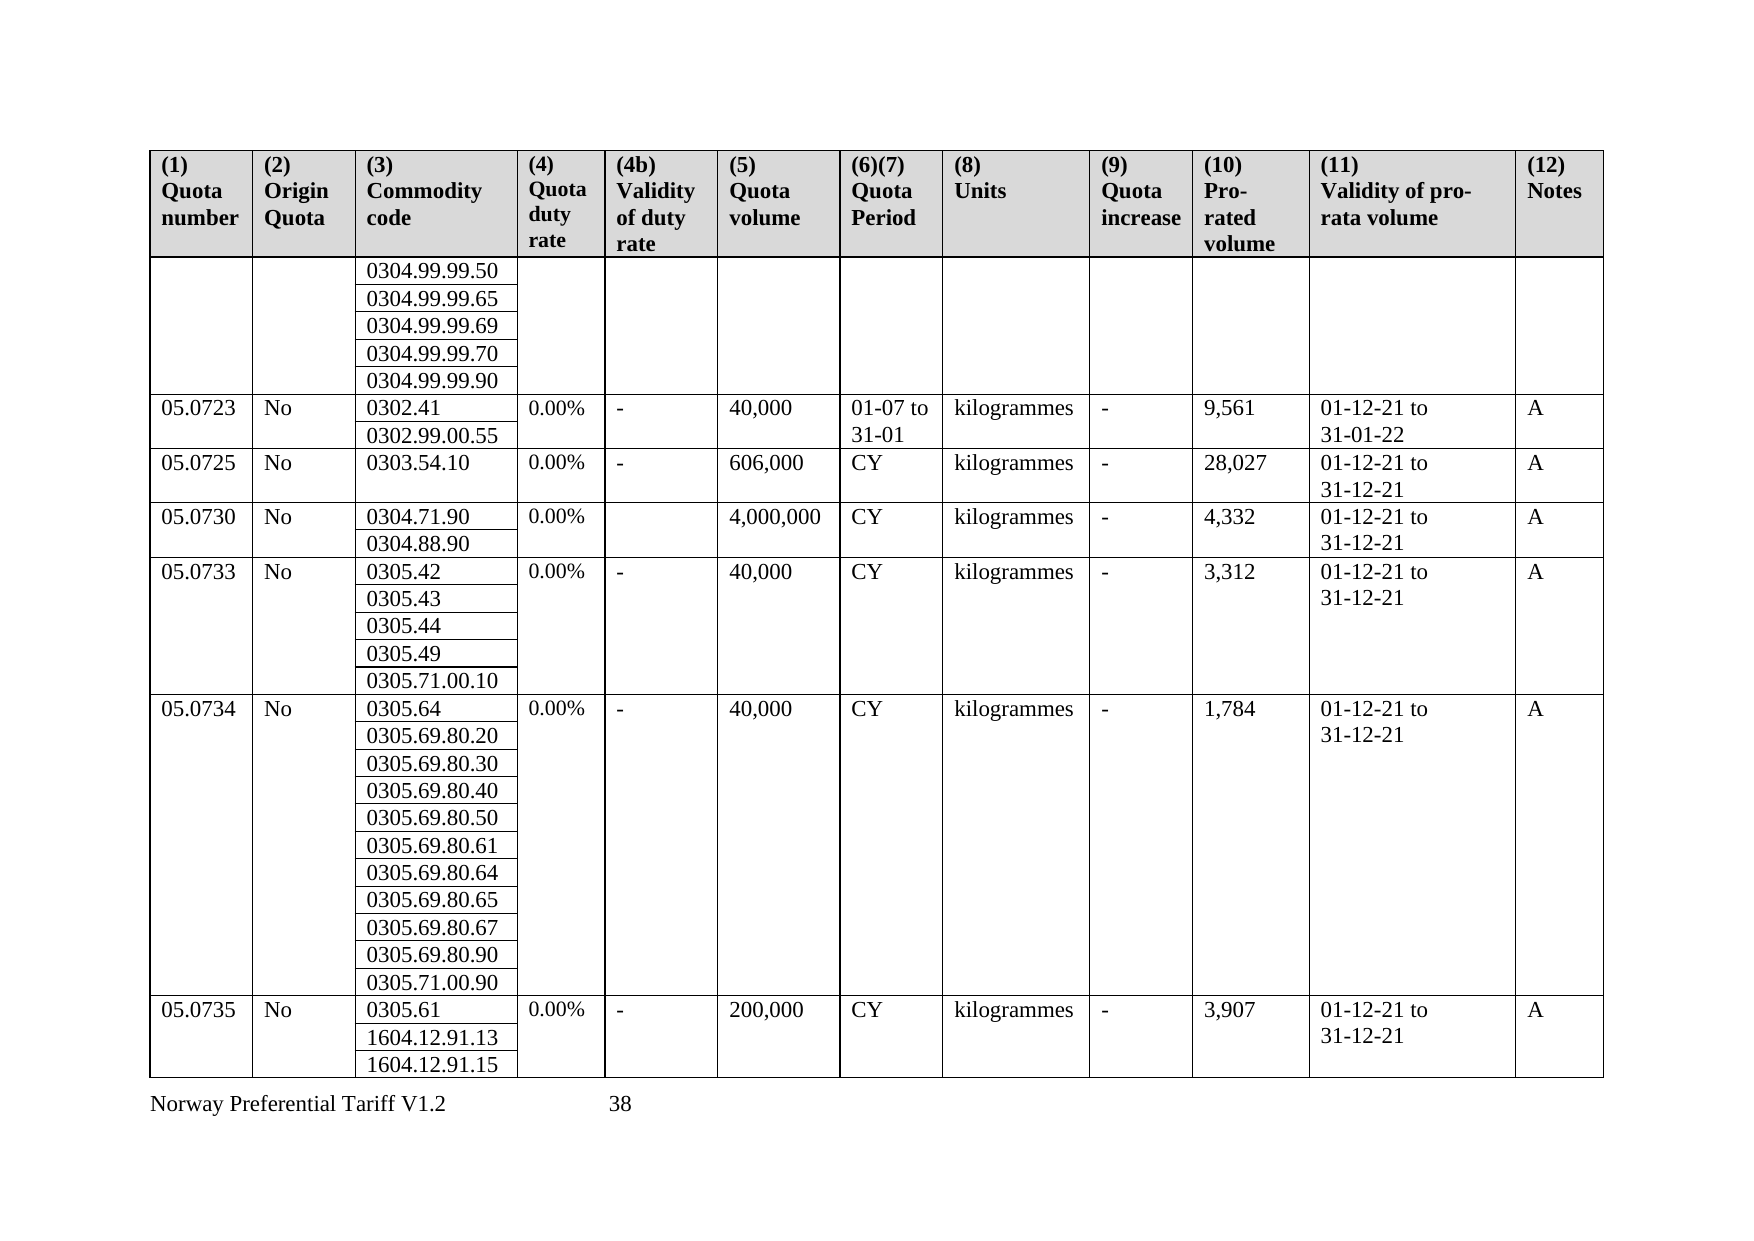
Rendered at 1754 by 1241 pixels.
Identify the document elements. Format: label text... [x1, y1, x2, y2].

table_cell 01-12-21 to 31-12-21 [1310, 503, 1515, 557]
table_cell 05.0735 [151, 996, 252, 1077]
table_cell kilogrammes [943, 695, 1089, 995]
table_cell A [1516, 503, 1603, 557]
table_cell 40,000 [718, 395, 839, 448]
table_cell [1516, 258, 1603, 393]
table_cell - [606, 996, 717, 1077]
table_cell [1193, 258, 1309, 393]
table_cell [518, 258, 604, 393]
table_header (11) Validity of pro-rata volume [1310, 151, 1515, 256]
table_cell - [606, 258, 717, 393]
table_cell 0305.49 [356, 640, 517, 666]
table_cell 0305.69.80.50 [356, 804, 517, 831]
table_cell 0305.69.80.90 [356, 941, 517, 968]
table_cell A [1516, 695, 1603, 995]
table_cell 0304.99.99.90 [356, 367, 517, 393]
table_cell 0304.99.99.65 [356, 285, 517, 311]
table_cell 0305.71.00.10 [356, 668, 517, 694]
table_cell - [1090, 503, 1192, 557]
table_cell 0302.99.00.55 [356, 422, 517, 448]
table_cell 0.00% [518, 558, 604, 694]
table_cell 01-07 to 31-01 [841, 395, 942, 448]
table_cell A [1516, 558, 1603, 694]
table_cell - [606, 695, 717, 995]
table_header (6)(7) Quota Period [841, 151, 942, 256]
table_cell 0305.71.00.90 [356, 969, 517, 995]
table_cell 28,027 [1193, 449, 1309, 502]
table_cell - [606, 395, 717, 448]
table_cell 0.00% [518, 996, 604, 1077]
table_cell No [253, 449, 355, 502]
table_cell 1,784 [1193, 695, 1309, 995]
table_cell - [1090, 449, 1192, 502]
table_cell 0305.42 [356, 558, 517, 584]
table_cell - [606, 449, 717, 502]
table_cell [943, 258, 1089, 393]
table_cell 4,332 [1193, 503, 1309, 557]
table_cell [841, 258, 942, 393]
table_cell 0305.69.80.30 [356, 750, 517, 776]
table_header (4) Quota duty rate [518, 151, 604, 256]
table_cell CY [841, 449, 942, 502]
table_cell 05.0733 [151, 558, 252, 694]
table_cell [718, 258, 839, 393]
table_cell - [1090, 695, 1192, 995]
table_cell 0305.69.80.65 [356, 887, 517, 913]
table_cell 05.0734 [151, 695, 252, 995]
table_cell 0303.54.10 [356, 449, 517, 502]
table_cell A [1516, 395, 1603, 448]
table_cell 0305.43 [356, 585, 517, 612]
table_cell CY [841, 996, 942, 1077]
table_cell kilogrammes [943, 558, 1089, 694]
table_cell 0304.99.99.70 [356, 340, 517, 366]
table_cell 0.00% [518, 503, 604, 557]
table_cell 3,907 [1193, 996, 1309, 1077]
table_cell 0.00% [518, 395, 604, 448]
table_cell - [606, 558, 717, 694]
table_cell 0304.99.99.50 [356, 258, 517, 284]
table_cell No [253, 695, 355, 995]
table_cell 4,000,000 [718, 503, 839, 557]
table_header (8) Units [943, 151, 1089, 256]
table_cell 200,000 [718, 996, 839, 1077]
table_cell - [1090, 395, 1192, 448]
table_cell No [253, 395, 355, 448]
table_header (12) Notes [1516, 151, 1603, 256]
table_cell 0305.61 [356, 996, 517, 1022]
table_cell [151, 258, 252, 393]
table_cell 0305.69.80.40 [356, 777, 517, 803]
table_cell 05.0725 [151, 449, 252, 502]
table_cell 0304.71.90 [356, 503, 517, 529]
table_cell 05.0723 [151, 395, 252, 448]
table_header (9) Quota increase [1090, 151, 1192, 256]
table_cell 0305.69.80.20 [356, 722, 517, 748]
table_cell CY [841, 503, 942, 557]
table_cell kilogrammes [943, 395, 1089, 448]
table_cell 40,000 [718, 695, 839, 995]
table_cell 1604.12.91.15 [356, 1051, 517, 1077]
table_cell [253, 258, 355, 393]
table_cell 40,000 [718, 558, 839, 694]
table_header (10) Pro-rated volume [1193, 151, 1309, 256]
table_cell 0304.88.90 [356, 530, 517, 557]
table_cell 0.00% [518, 695, 604, 995]
table_cell 01-12-21 to 31-01-22 [1310, 395, 1515, 448]
table_cell - [1090, 558, 1192, 694]
table_cell 0305.44 [356, 613, 517, 639]
table_cell 0305.69.80.64 [356, 859, 517, 886]
table_cell 0.00% [518, 449, 604, 502]
table_cell 1604.12.91.13 [356, 1024, 517, 1050]
table_cell 05.0730 [151, 503, 252, 557]
table_cell kilogrammes [943, 449, 1089, 502]
table_cell 01-12-21 to 31-12-21 [1310, 449, 1515, 502]
table_cell 01-12-21 to 31-12-21 [1310, 558, 1515, 694]
table_cell A [1516, 449, 1603, 502]
table_cell 9,561 [1193, 395, 1309, 448]
table_cell 0304.99.99.69 [356, 312, 517, 339]
table_cell 0305.69.80.61 [356, 832, 517, 858]
table_cell 0305.64 [356, 695, 517, 721]
table_cell 606,000 [718, 449, 839, 502]
table_cell - [1090, 996, 1192, 1077]
table_cell A [1516, 996, 1603, 1077]
table_cell 01-12-21 to 31-12-21 [1310, 996, 1515, 1077]
table_cell [1310, 258, 1515, 393]
table_cell 0305.69.80.67 [356, 914, 517, 940]
table_cell No [253, 558, 355, 694]
table_header (2) Origin Quota [253, 151, 355, 256]
table_header (1) Quota number [151, 151, 252, 256]
table_cell - [1090, 258, 1192, 393]
table_cell kilogrammes [943, 996, 1089, 1077]
table_header (4b) Validity of duty rate [606, 151, 717, 256]
table_cell CY [841, 695, 942, 995]
table_header (5) Quota volume [718, 151, 839, 256]
table_cell No [253, 503, 355, 557]
table_header (3) Commodity code [356, 151, 517, 256]
table_cell [606, 503, 717, 557]
table_cell CY [841, 558, 942, 694]
table_cell kilogrammes [943, 503, 1089, 557]
table_cell No [253, 996, 355, 1077]
table_cell 01-12-21 to 31-12-21 [1310, 695, 1515, 995]
table_cell 0302.41 [356, 395, 517, 421]
table_cell 3,312 [1193, 558, 1309, 694]
